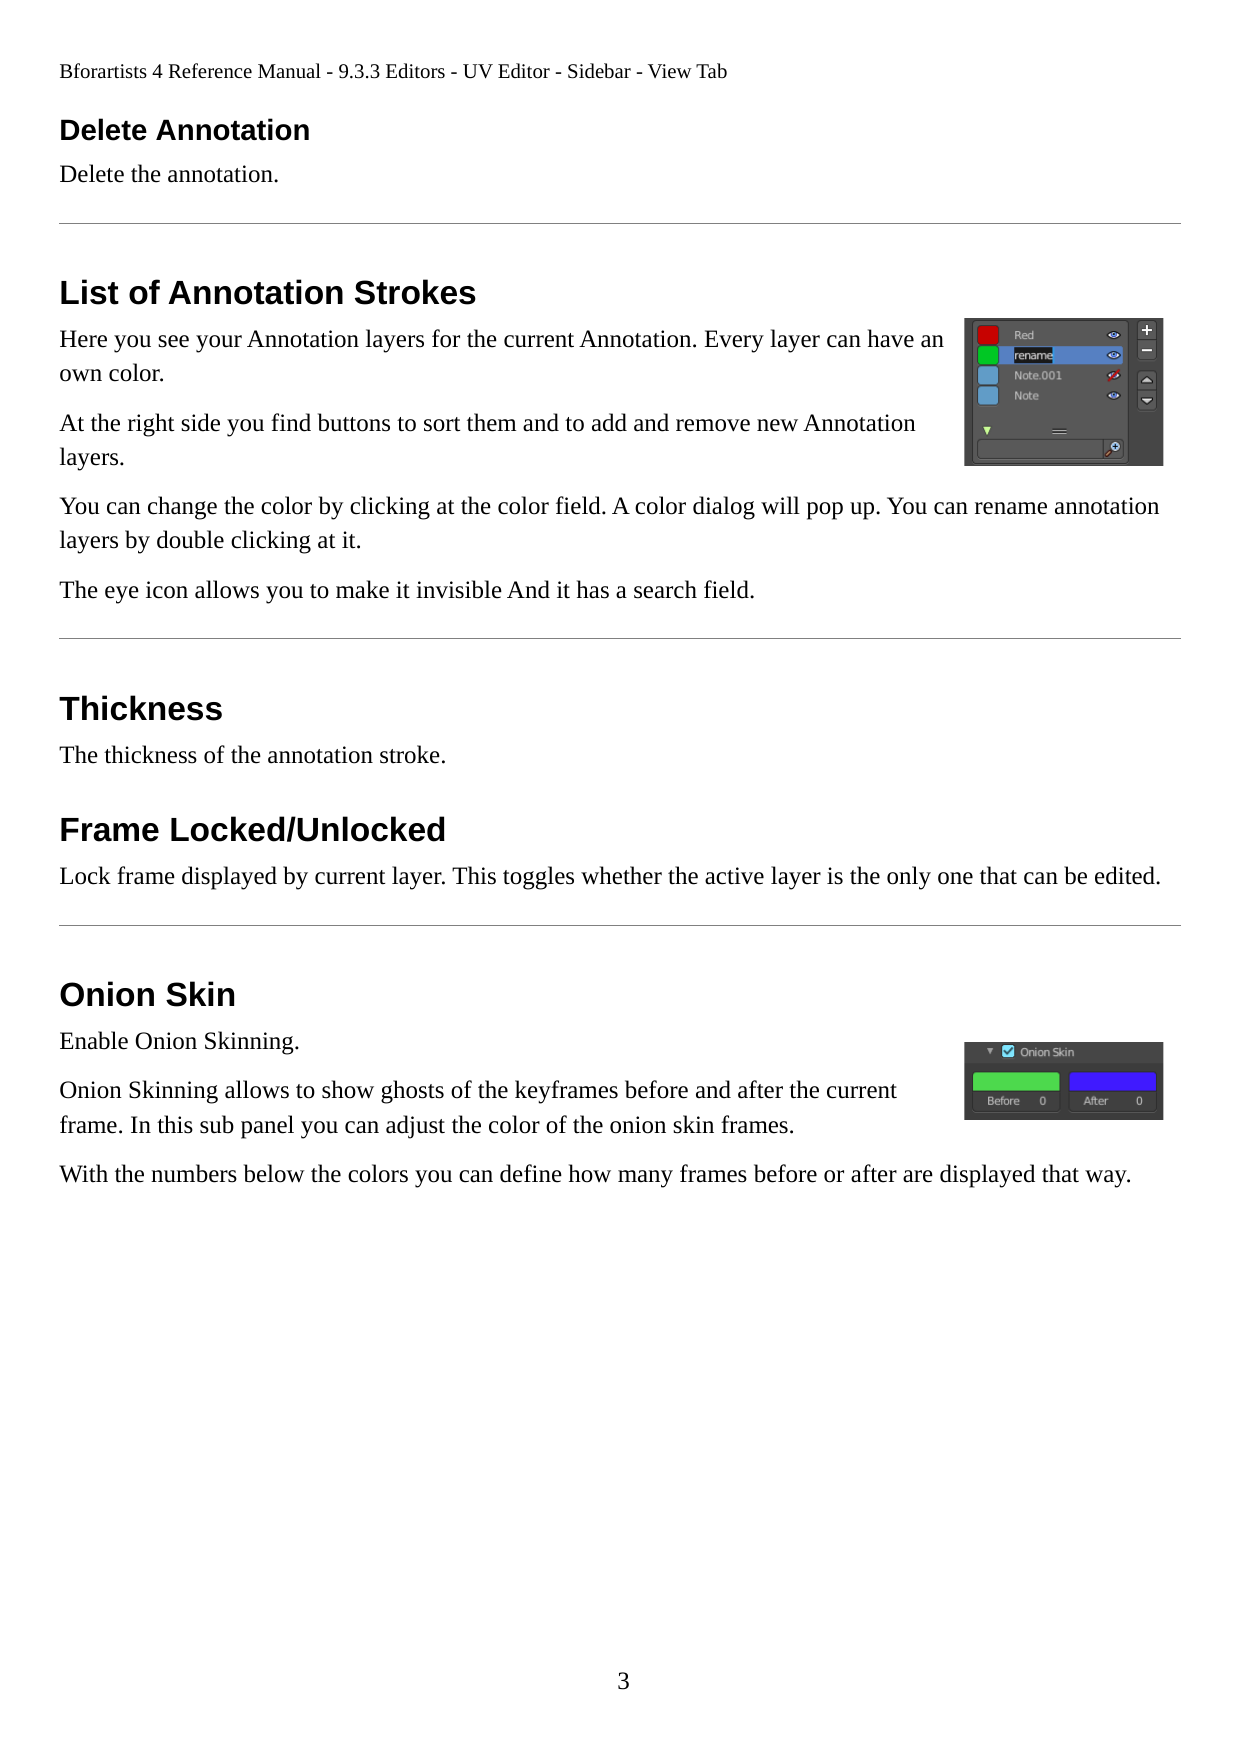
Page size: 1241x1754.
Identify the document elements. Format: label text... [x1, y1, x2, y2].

text Onion Skinning allows to show ghosts of the keyframes before and after the current frame. In this sub panel you can adjust the color of the onion skin frames. [59, 1075, 1181, 1138]
subtitle List of Annotation Strokes [59, 273, 1181, 312]
text At the right side you find buttons to sort them and to add and remove new Annotation layers. [59, 408, 1181, 471]
text Delete the annotation. [59, 159, 1181, 188]
text You can change the color by clicking at the color field. A color dialog will pop up. You can rename annotation layers by double clicking at it. [59, 491, 1181, 554]
text With the numbers below the colors you can define how many frames before or after are displayed that way. [59, 1159, 1181, 1187]
text The eye icon allows you to make it invisible And it has a search field. [59, 575, 1181, 603]
text Here you see your Annotation layers for the current Annotation. Every layer can have an own color. [59, 324, 964, 387]
picture [964, 318, 1164, 466]
subtitle Onion Skin [59, 975, 1181, 1014]
subtitle Delete Annotation [59, 113, 1181, 146]
text Lock frame displayed by current layer. This toggles whether the active layer is the only one that can be edited. [59, 861, 1181, 890]
text Enable Onion Skinning. [59, 1026, 1181, 1055]
text The thickness of the annotation stroke. [59, 740, 1181, 769]
picture [964, 1042, 1164, 1120]
subtitle Frame Locked/Unlocked [59, 810, 1181, 848]
subtitle Thickness [59, 689, 1181, 727]
